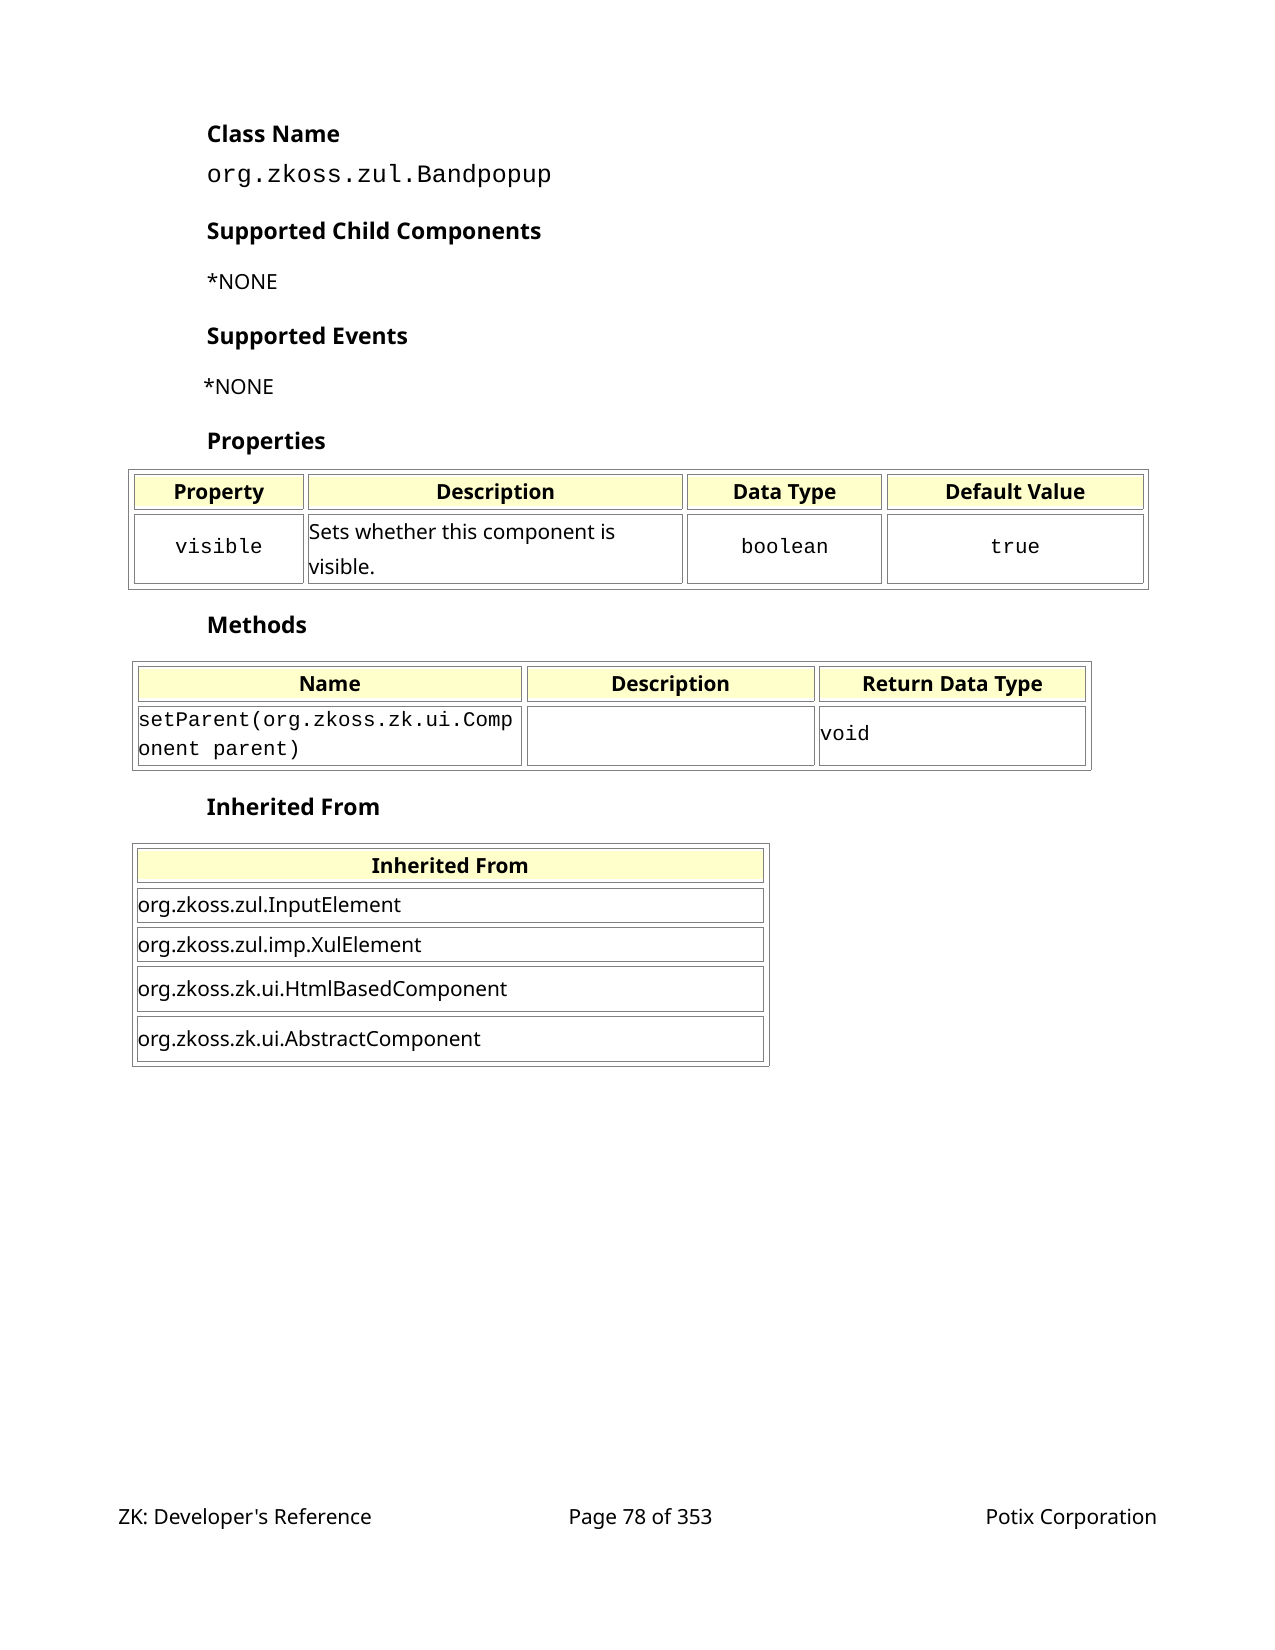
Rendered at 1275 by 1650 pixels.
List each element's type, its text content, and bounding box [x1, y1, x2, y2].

table_header Property [131, 470, 306, 508]
table_cell setParent(org.zkoss.zk.ui.Component parent) [135, 701, 524, 765]
table_header Return Data Type [817, 662, 1088, 701]
table_header Data Type [685, 470, 884, 508]
table_cell org.zkoss.zk.ui.AbstractComponent [134, 1011, 766, 1061]
subtitle Supported Events [207, 320, 1157, 351]
text *NONE [118, 372, 1157, 400]
table_cell org.zkoss.zul.imp.XulElement [134, 922, 766, 961]
table_cell [528, 707, 814, 765]
subtitle Properties [207, 425, 1157, 456]
table_header Description [306, 470, 685, 508]
table_cell [524, 701, 817, 765]
table_header Default Value [884, 470, 1146, 508]
table_cell org.zkoss.zul.InputElement [134, 882, 766, 922]
table_cell org.zkoss.zk.ui.HtmlBasedComponent [134, 961, 766, 1011]
table_cell visible [131, 509, 306, 583]
table_cell void [817, 701, 1088, 765]
table_cell Sets whether this component is visible. [306, 509, 685, 583]
table_cell boolean [685, 509, 884, 583]
text Methods [207, 609, 1157, 640]
text *NONE [207, 267, 1157, 295]
table_header Description [524, 662, 817, 701]
table_header Name [135, 662, 524, 701]
text Inherited From [207, 791, 1157, 822]
text org.zkoss.zul.Bandpopup [207, 162, 1157, 190]
subtitle Class Name [207, 118, 1157, 149]
table_header Inherited From [134, 844, 766, 882]
subtitle Supported Child Components [207, 215, 1157, 246]
table_cell true [884, 509, 1146, 583]
